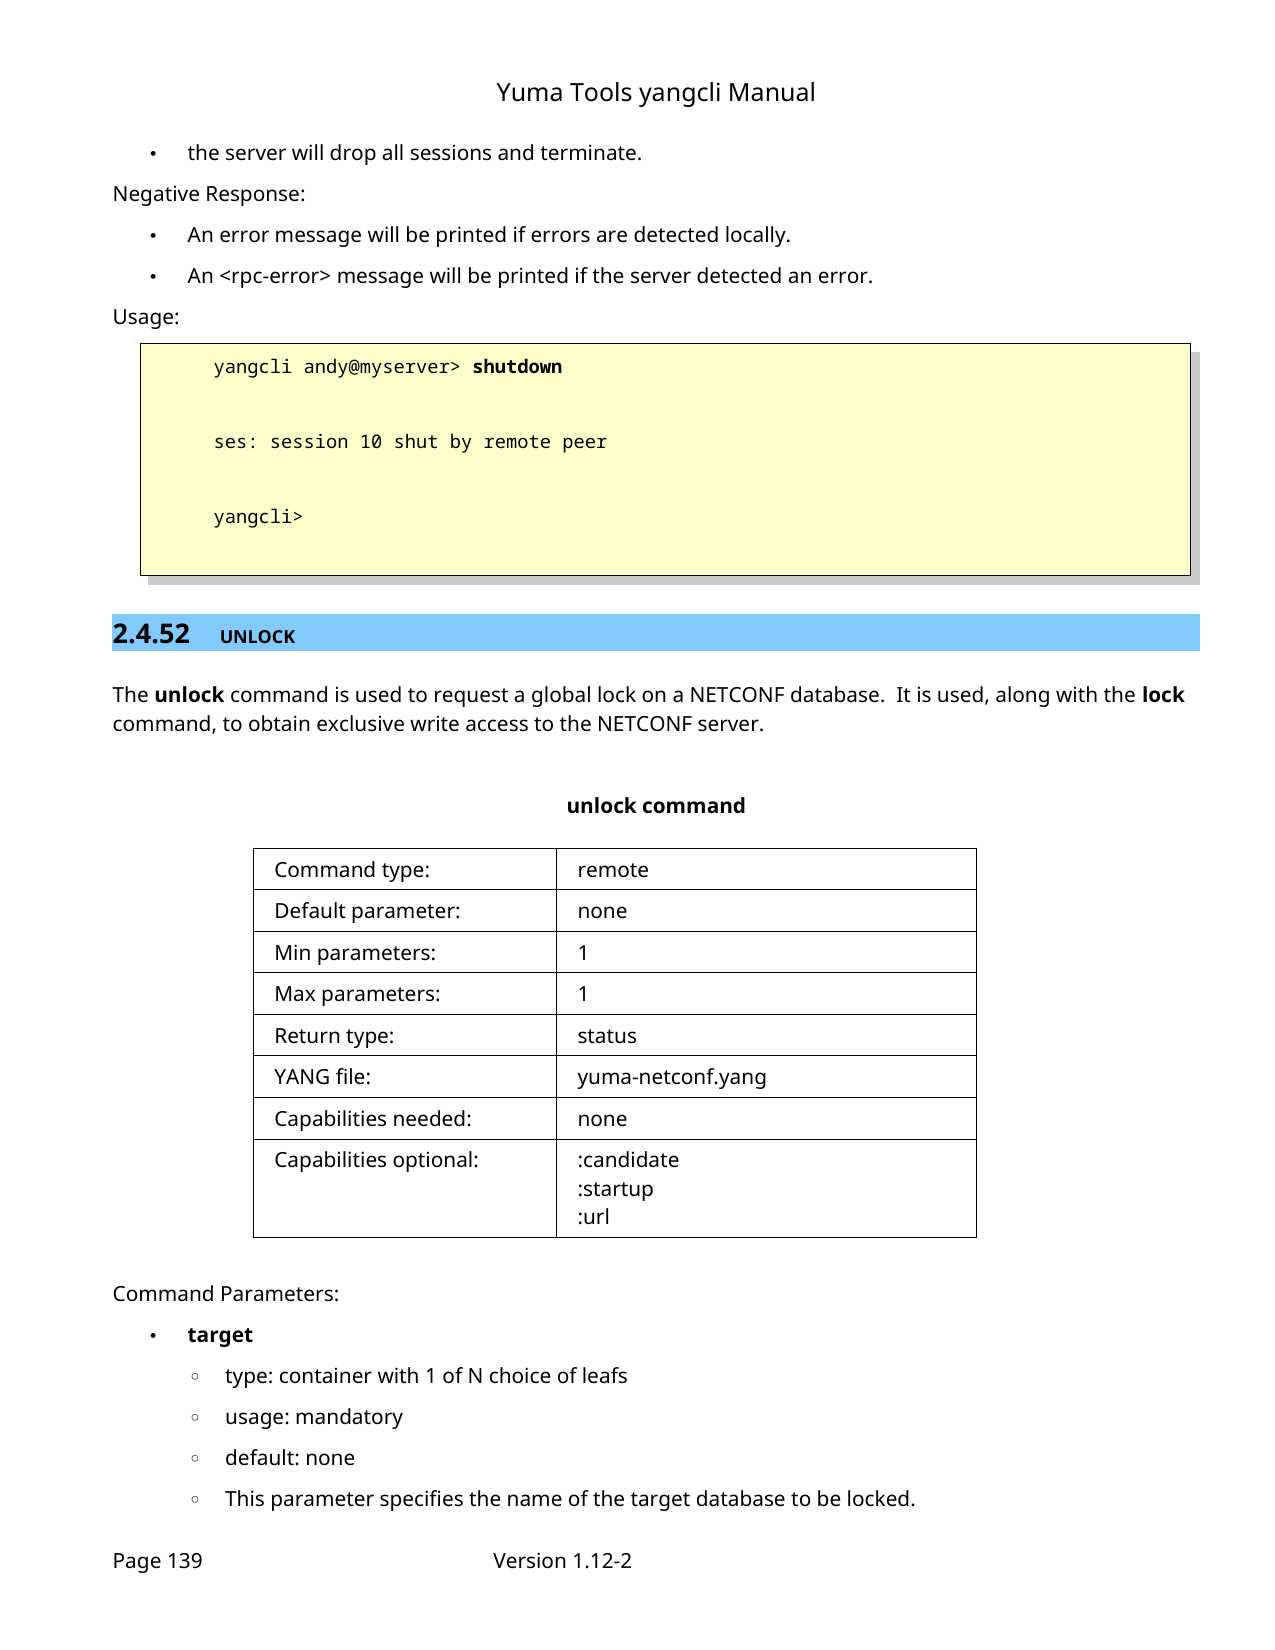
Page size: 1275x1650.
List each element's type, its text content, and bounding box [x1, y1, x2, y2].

table_header Command type: [254, 849, 556, 889]
list An error message will be printed if errors are detected locally. [150, 220, 1200, 249]
table_cell none [557, 890, 976, 931]
table_cell Max parameters: [254, 973, 556, 1014]
table_cell Return type: [254, 1015, 556, 1055]
table_cell :candidate :startup :url [557, 1140, 976, 1237]
table_cell yuma-netconf.yang [557, 1056, 976, 1097]
subtitle unlock [112, 614, 1200, 651]
table_header remote [557, 849, 976, 889]
table_cell status [557, 1015, 976, 1055]
list default: none [187, 1443, 1200, 1471]
table_cell Capabilities optional: [254, 1140, 556, 1237]
list This parameter specifies the name of the target database to be locked. [187, 1484, 1200, 1512]
list An <rpc-error> message will be printed if the server detected an error. [150, 261, 1200, 290]
text Command Parameters: [112, 1279, 1200, 1307]
list usage: mandatory [187, 1402, 1200, 1430]
table_cell Capabilities needed: [254, 1098, 556, 1138]
text Usage: [112, 302, 1200, 331]
text ses: session 10 shut by remote peer [141, 418, 1190, 454]
list target [150, 1320, 1200, 1348]
text The unlock command is used to request a global lock on a NETCONF database. It is used, along with the lock command, to obtain exclusive write access to the NETCONF server. [112, 680, 1200, 737]
list the server will drop all sessions and terminate. [150, 138, 1200, 167]
table_cell 1 [557, 932, 976, 972]
table_cell Min parameters: [254, 932, 556, 972]
table_cell Default parameter: [254, 890, 556, 931]
table_cell none [557, 1098, 976, 1138]
text yangcli andy@myserver> shutdown [141, 344, 1190, 379]
table_cell 1 [557, 973, 976, 1014]
text Negative Response: [112, 179, 1200, 208]
subtitle unlock command [127, 791, 1185, 819]
text yangcli> [141, 493, 1190, 529]
list type: container with 1 of N choice of leafs [187, 1361, 1200, 1389]
table_cell YANG file: [254, 1056, 556, 1097]
